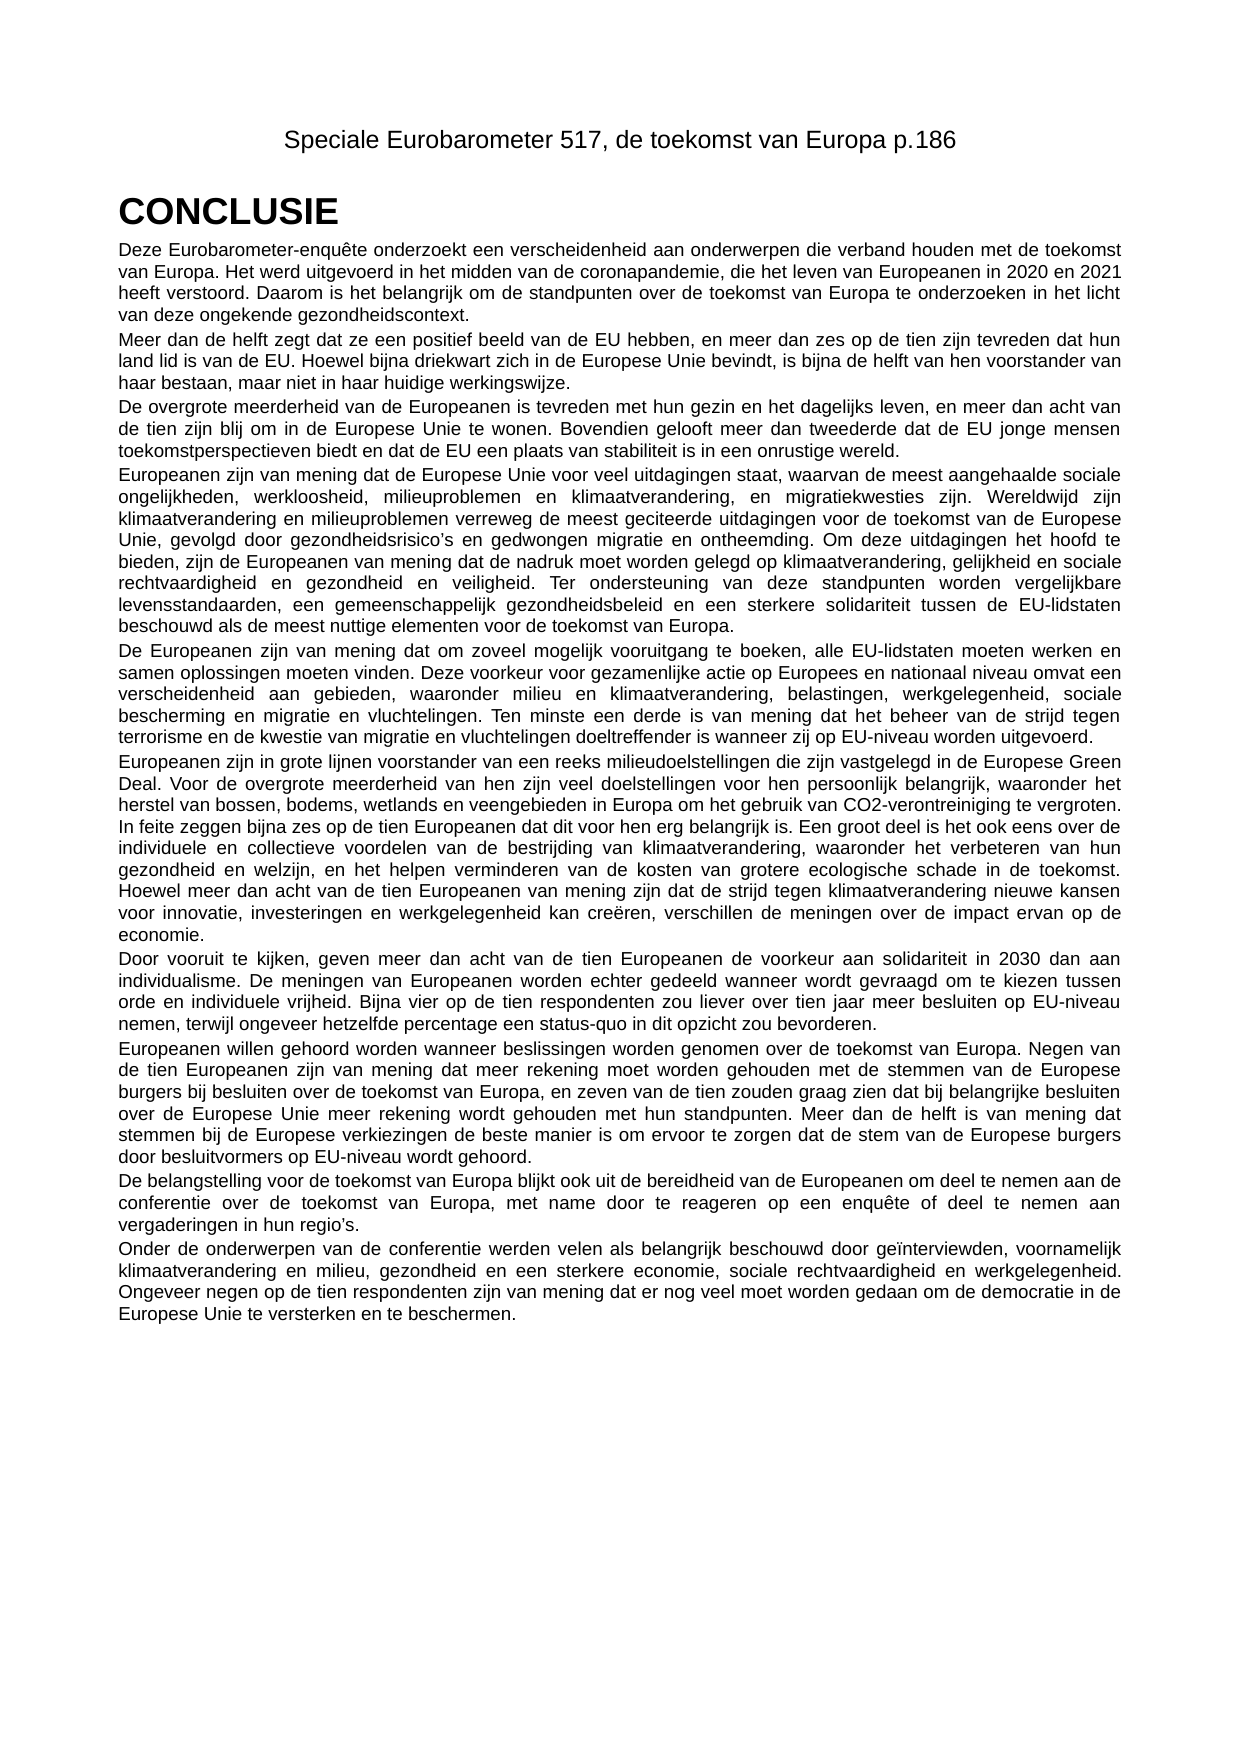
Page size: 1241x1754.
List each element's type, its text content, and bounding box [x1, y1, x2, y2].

text De Europeanen zijn van mening dat om zoveel mogelijk vooruitgang te boeken, alle EU-lidstaten moeten werken en samen oplossingen moeten vinden. Deze voorkeur voor gezamenlijke actie op Europees en nationaal niveau omvat een verscheidenheid aan gebieden, waaronder milieu en klimaatverandering, belastingen, werkgelegenheid, sociale bescherming en migratie en vluchtelingen. Ten minste een derde is van mening dat het beheer van de strijd tegen terrorisme en de kwestie van migratie en vluchtelingen doeltreffender is wanneer zij op EU-niveau worden uitgevoerd. [118, 640, 1122, 748]
text Europeanen zijn van mening dat de Europese Unie voor veel uitdagingen staat, waarvan de meest aangehaalde sociale ongelijkheden, werkloosheid, milieuproblemen en klimaatverandering, en migratiekwesties zijn. Wereldwijd zijn klimaatverandering en milieuproblemen verreweg de meest geciteerde uitdagingen voor de toekomst van de Europese Unie, gevolgd door gezondheidsrisico’s en gedwongen migratie en ontheemding. Om deze uitdagingen het hoofd te bieden, zijn de Europeanen van mening dat de nadruk moet worden gelegd op klimaatverandering, gelijkheid en sociale rechtvaardigheid en gezondheid en veiligheid. Ter ondersteuning van deze standpunten worden vergelijkbare levensstandaarden, een gemeenschappelijk gezondheidsbeleid en een sterkere solidariteit tussen de EU-lidstaten beschouwd als de meest nuttige elementen voor de toekomst van Europa. [118, 464, 1122, 637]
text Deze Eurobarometer-enquête onderzoekt een verscheidenheid aan onderwerpen die verband houden met de toekomst van Europa. Het werd uitgevoerd in het midden van de coronapandemie, die het leven van Europeanen in 2020 en 2021 heeft verstoord. Daarom is het belangrijk om de standpunten over de toekomst van Europa te onderzoeken in het licht van deze ongekende gezondheidscontext. [118, 239, 1122, 325]
text Meer dan de helft zegt dat ze een positief beeld van de EU hebben, en meer dan zes op de tien zijn tevreden dat hun land lid is van de EU. Hoewel bijna driekwart zich in de Europese Unie bevindt, is bijna de helft van hen voorstander van haar bestaan, maar niet in haar huidige werkingswijze. [118, 328, 1122, 393]
text De belangstelling voor de toekomst van Europa blijkt ook uit de bereidheid van de Europeanen om deel te nemen aan de conferentie over de toekomst van Europa, met name door te reageren op een enquête of deel te nemen aan vergaderingen in hun regio’s. [118, 1170, 1122, 1235]
subtitle CONCLUSIE [118, 189, 1122, 232]
text Europeanen zijn in grote lijnen voorstander van een reeks milieudoelstellingen die zijn vastgelegd in de Europese Green Deal. Voor de overgrote meerderheid van hen zijn veel doelstellingen voor hen persoonlijk belangrijk, waaronder het herstel van bossen, bodems, wetlands en veengebieden in Europa om het gebruik van CO2-verontreiniging te vergroten. In feite zeggen bijna zes op de tien Europeanen dat dit voor hen erg belangrijk is. Een groot deel is het ook eens over de individuele en collectieve voordelen van de bestrijding van klimaatverandering, waaronder het verbeteren van hun gezondheid en welzijn, en het helpen verminderen van de kosten van grotere ecologische schade in de toekomst. Hoewel meer dan acht van de tien Europeanen van mening zijn dat de strijd tegen klimaatverandering nieuwe kansen voor innovatie, investeringen en werkgelegenheid kan creëren, verschillen de meningen over de impact ervan op de economie. [118, 751, 1122, 945]
text Onder de onderwerpen van de conferentie werden velen als belangrijk beschouwd door geïnterviewden, voornamelijk klimaatverandering en milieu, gezondheid en een sterkere economie, sociale rechtvaardigheid en werkgelegenheid. Ongeveer negen op de tien respondenten zijn van mening dat er nog veel moet worden gedaan om de democratie in de Europese Unie te versterken en te beschermen. [118, 1238, 1122, 1324]
text De overgrote meerderheid van de Europeanen is tevreden met hun gezin en het dagelijks leven, en meer dan acht van de tien zijn blij om in de Europese Unie te wonen. Bovendien gelooft meer dan tweederde dat de EU jonge mensen toekomstperspectieven biedt en dat de EU een plaats van stabiliteit is in een onrustige wereld. [118, 396, 1122, 461]
text Europeanen willen gehoord worden wanneer beslissingen worden genomen over de toekomst van Europa. Negen van de tien Europeanen zijn van mening dat meer rekening moet worden gehouden met de stemmen van de Europese burgers bij besluiten over de toekomst van Europa, en zeven van de tien zouden graag zien dat bij belangrijke besluiten over de Europese Unie meer rekening wordt gehouden met hun standpunten. Meer dan de helft is van mening dat stemmen bij de Europese verkiezingen de beste manier is om ervoor te zorgen dat de stem van de Europese burgers door besluitvormers op EU-niveau wordt gehoord. [118, 1038, 1122, 1167]
text Door vooruit te kijken, geven meer dan acht van de tien Europeanen de voorkeur aan solidariteit in 2030 dan aan individualisme. De meningen van Europeanen worden echter gedeeld wanneer wordt gevraagd om te kiezen tussen orde en individuele vrijheid. Bijna vier op de tien respondenten zou liever over tien jaar meer besluiten op EU-niveau nemen, terwijl ongeveer hetzelfde percentage een status-quo in dit opzicht zou bevorderen. [118, 948, 1122, 1034]
